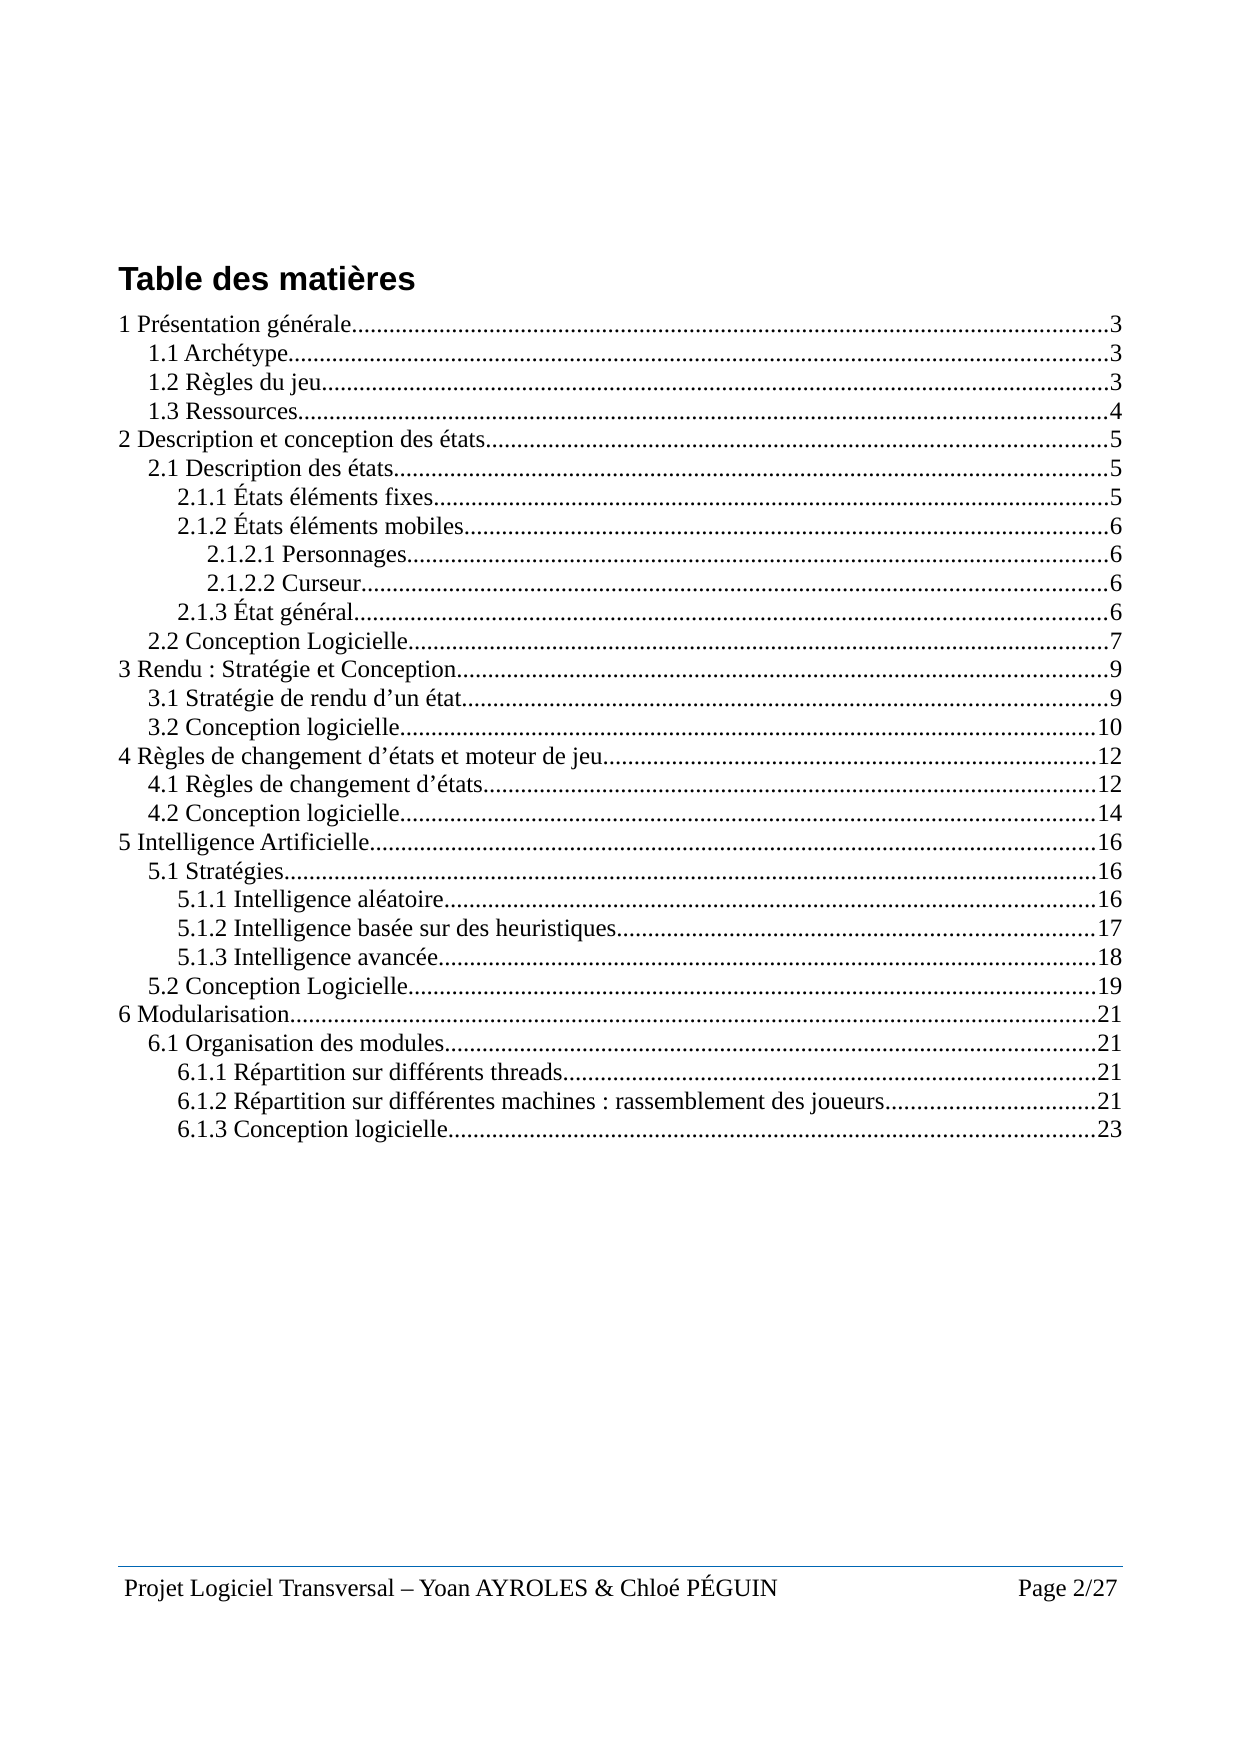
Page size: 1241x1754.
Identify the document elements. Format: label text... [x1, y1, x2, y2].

text 5.2 Conception Logicielle 19 [148, 971, 1122, 999]
text 2.1.2.2 Curseur 6 [207, 568, 1122, 597]
text 6.1.1 Répartition sur différents threads 21 [177, 1057, 1122, 1086]
text 4.2 Conception logicielle 14 [148, 798, 1122, 827]
text 1.3 Ressources 4 [148, 396, 1122, 424]
text 1 Présentation générale 3 [118, 309, 1122, 338]
text 1.2 Règles du jeu 3 [148, 367, 1122, 396]
text 5.1.3 Intelligence avancée 18 [177, 942, 1122, 971]
text 3 Rendu : Stratégie et Conception 9 [118, 654, 1122, 683]
text 6.1.2 Répartition sur différentes machines : rassemblement des joueurs 21 [177, 1086, 1122, 1114]
text 6.1.3 Conception logicielle 23 [177, 1114, 1122, 1143]
text 5 Intelligence Artificielle 16 [118, 827, 1122, 856]
text 2.1.2.1 Personnages 6 [207, 539, 1122, 568]
text 4.1 Règles de changement d’états 12 [148, 769, 1122, 798]
text 2.2 Conception Logicielle 7 [148, 626, 1122, 654]
text 6 Modularisation 21 [118, 999, 1122, 1028]
text 6.1 Organisation des modules 21 [148, 1028, 1122, 1057]
text 4 Règles de changement d’états et moteur de jeu 12 [118, 741, 1122, 769]
text 2.1 Description des états 5 [148, 453, 1122, 482]
text 2 Description et conception des états 5 [118, 424, 1122, 453]
text 1.1 Archétype 3 [148, 338, 1122, 367]
text 3.1 Stratégie de rendu d’un état 9 [148, 683, 1122, 712]
text 5.1.1 Intelligence aléatoire 16 [177, 884, 1122, 913]
text 2.1.1 États éléments fixes 5 [177, 482, 1122, 511]
text 2.1.2 États éléments mobiles 6 [177, 511, 1122, 539]
text 5.1 Stratégies 16 [148, 856, 1122, 884]
subtitle Table des matières [118, 258, 1122, 297]
text 3.2 Conception logicielle 10 [148, 712, 1122, 741]
text 5.1.2 Intelligence basée sur des heuristiques 17 [177, 913, 1122, 942]
text 2.1.3 État général 6 [177, 597, 1122, 626]
